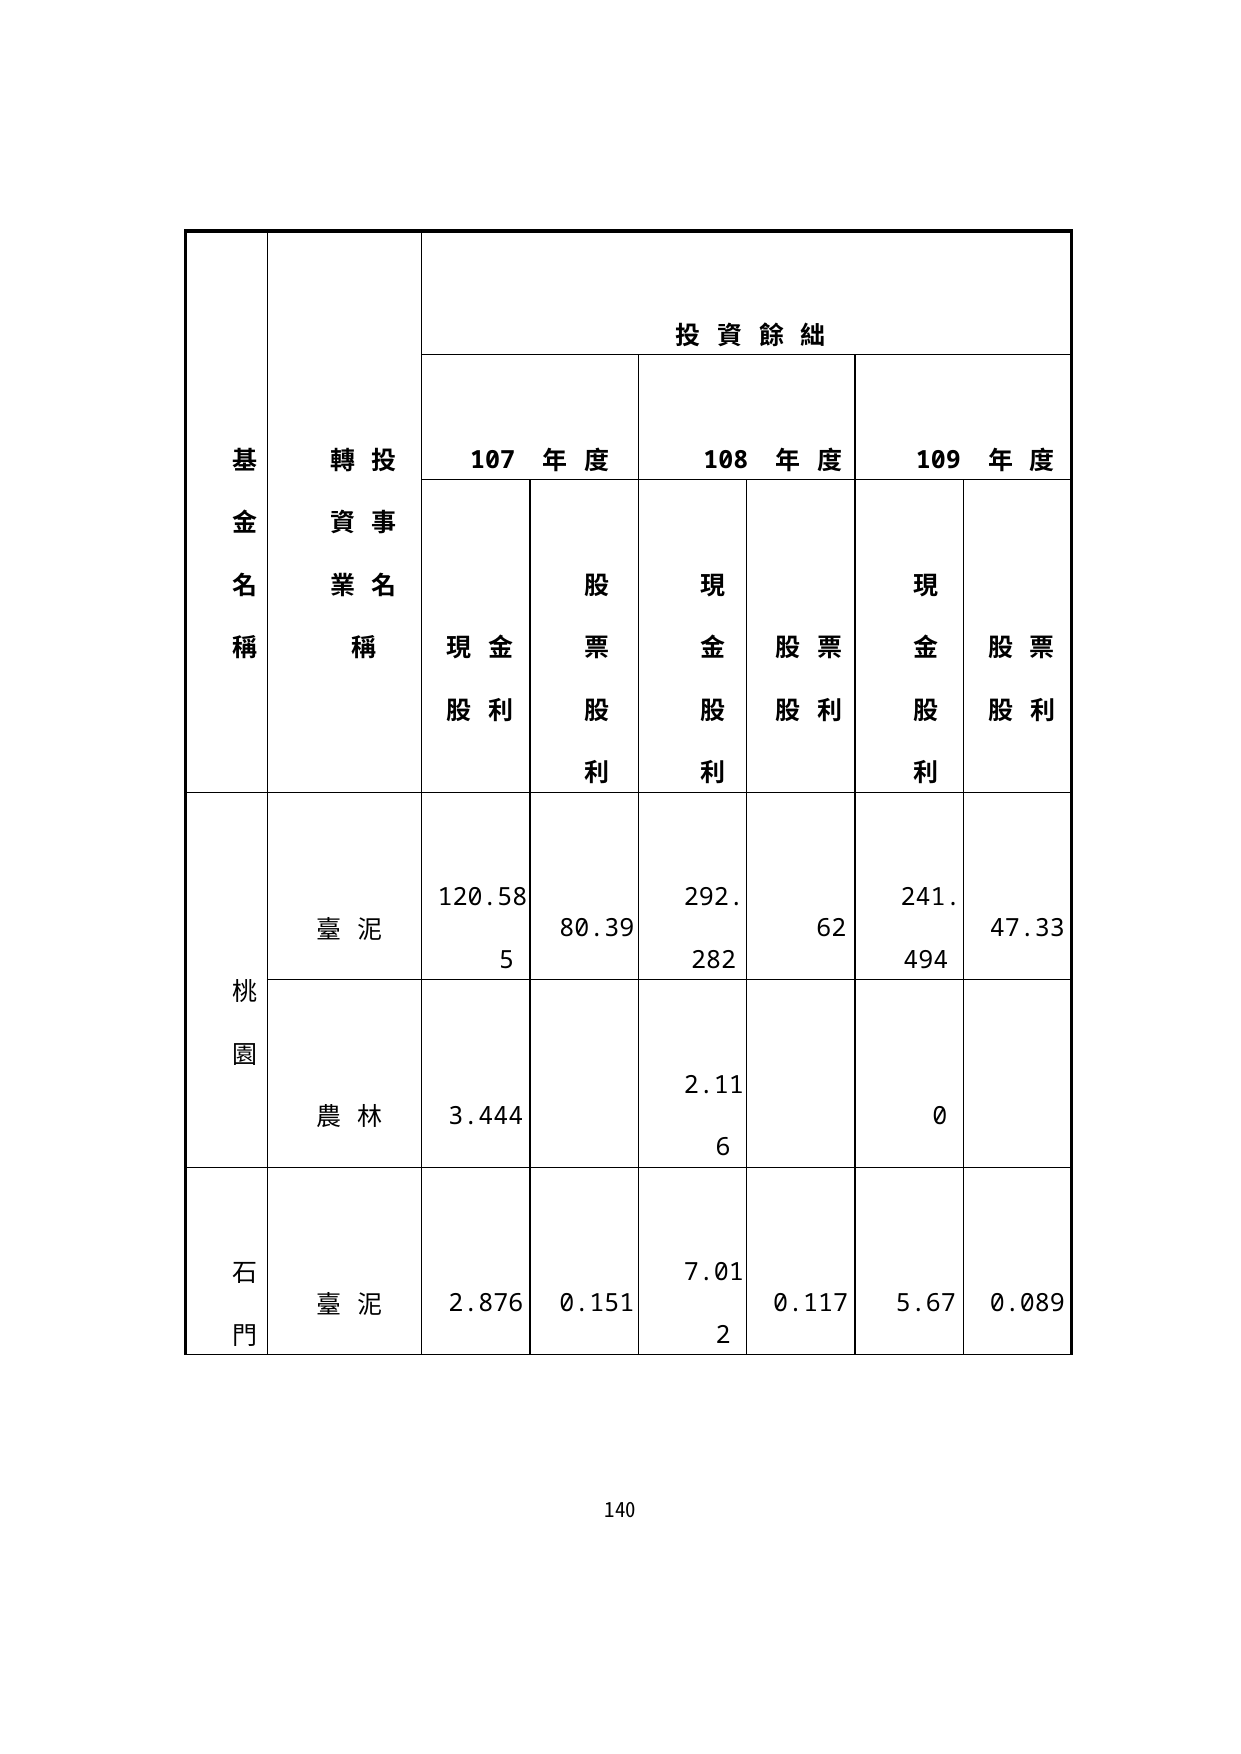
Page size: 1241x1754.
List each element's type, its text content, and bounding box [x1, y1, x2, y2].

table_cell 5.67 [856, 1168, 963, 1354]
table_cell 0.151 [531, 1168, 638, 1354]
table_cell 0 [856, 980, 963, 1167]
table_header 基金 名稱 [187, 233, 267, 792]
table_cell 80.39 [531, 793, 638, 979]
table_cell [964, 980, 1070, 1167]
table_cell 7.012 [639, 1168, 746, 1354]
table_cell 108年度 [639, 355, 854, 479]
table_cell 107年度 [422, 355, 638, 479]
table_cell 農林 [268, 980, 421, 1167]
table_cell 桃園 [187, 793, 267, 1167]
table_cell 47.33 [964, 793, 1070, 979]
table_cell 現金股利 [639, 480, 746, 792]
table_cell 292.282 [639, 793, 746, 979]
table_cell 62 [747, 793, 854, 979]
table_cell 3.444 [422, 980, 529, 1167]
table_cell 120.585 [422, 793, 529, 979]
table_cell 臺泥 [268, 793, 421, 979]
table_cell 241.494 [856, 793, 963, 979]
table_cell 2.116 [639, 980, 746, 1167]
table_cell 0.089 [964, 1168, 1070, 1354]
table_cell 石門 [187, 1168, 267, 1354]
table_cell 股票股利 [964, 480, 1070, 792]
table_cell 109年度 [856, 355, 1070, 479]
table_cell 股票股利 [531, 480, 638, 792]
table_cell 現金股利 [856, 480, 963, 792]
table_cell 0.117 [747, 1168, 854, 1354]
table_cell [747, 980, 854, 1167]
table_cell 現金股利 [422, 480, 529, 792]
table_cell 股票股利 [747, 480, 854, 792]
table_header 投資餘絀 [422, 233, 1070, 354]
table_cell [531, 980, 638, 1167]
table_header 轉投資事業名稱 [268, 233, 421, 792]
table_cell 臺泥 [268, 1168, 421, 1354]
table_cell 2.876 [422, 1168, 529, 1354]
